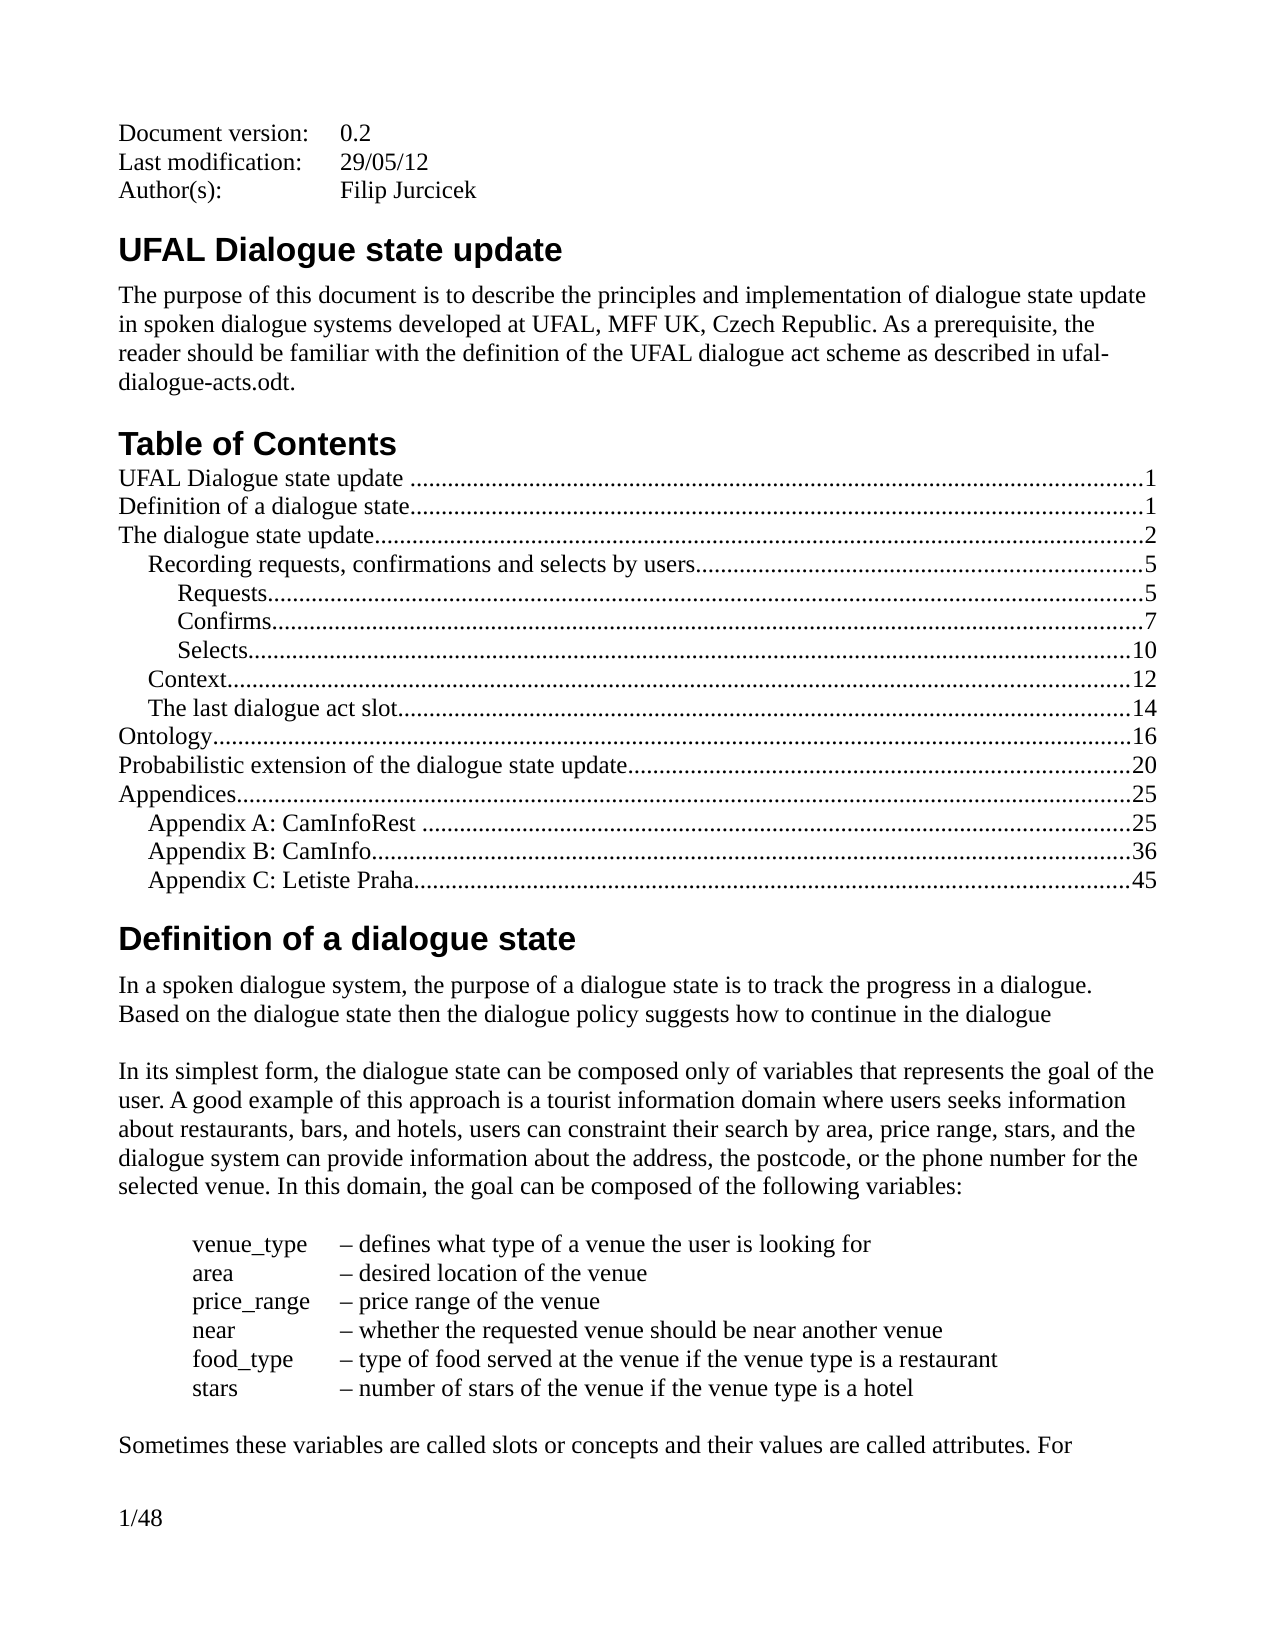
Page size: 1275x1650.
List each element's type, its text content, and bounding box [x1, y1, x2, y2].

text The dialogue state update 2 [118, 520, 1157, 549]
text Recording requests, confirmations and selects by users 5 [148, 549, 1157, 578]
text food_type – type of food served at the venue if the venue type is a restaurant [118, 1344, 1157, 1373]
text Definition of a dialogue state 1 [118, 491, 1157, 520]
text Last modification: 29/05/12 [118, 147, 1157, 176]
text Confirms 7 [177, 606, 1157, 635]
text Appendix C: Letiste Praha 45 [148, 865, 1157, 894]
subtitle Definition of a dialogue state [118, 919, 1157, 958]
text UFAL Dialogue state update 1 [118, 463, 1157, 491]
text The purpose of this document is to describe the principles and implementation of dialogue state update in spoken dialogue systems developed at UFAL, MFF UK, Czech Republic. As a prerequisite, the reader should be familiar with the definition of the UFAL dialogue act scheme as described in ufal-dialogue-acts.odt. [118, 281, 1157, 396]
text Document version: 0.2 [118, 118, 1157, 147]
text In a spoken dialogue system, the purpose of a dialogue state is to track the progress in a dialogue. Based on the dialogue state then the dialogue policy suggests how to continue in the dialogue [118, 970, 1157, 1028]
subtitle UFAL Dialogue state update [118, 229, 1157, 268]
text venue_type – defines what type of a venue the user is looking for [118, 1229, 1157, 1258]
text Ontology 16 [118, 721, 1157, 750]
text price_range – price range of the venue [118, 1286, 1157, 1315]
text Selects 10 [177, 635, 1157, 664]
text area – desired location of the venue [118, 1258, 1157, 1286]
text Context 12 [148, 664, 1157, 693]
text Appendix A: CamInfoRest 25 [148, 808, 1157, 836]
text Author(s): Filip Jurcicek [118, 176, 1157, 204]
text The last dialogue act slot 14 [148, 693, 1157, 721]
text stars – number of stars of the venue if the venue type is a hotel [118, 1373, 1157, 1401]
subtitle Table of Contents [118, 424, 1157, 463]
text Appendix B: CamInfo 36 [148, 836, 1157, 865]
text Requests 5 [177, 578, 1157, 606]
text Sometimes these variables are called slots or concepts and their values are called attributes. For [118, 1430, 1157, 1459]
text Probabilistic extension of the dialogue state update 20 [118, 750, 1157, 779]
text Appendices 25 [118, 779, 1157, 808]
text In its simplest form, the dialogue state can be composed only of variables that represents the goal of the user. A good example of this approach is a tourist information domain where users seeks information about restaurants, bars, and hotels, users can constraint their search by area, price range, stars, and the dialogue system can provide information about the address, the postcode, or the phone number for the selected venue. In this domain, the goal can be composed of the following variables: [118, 1056, 1157, 1200]
text near – whether the requested venue should be near another venue [118, 1315, 1157, 1344]
